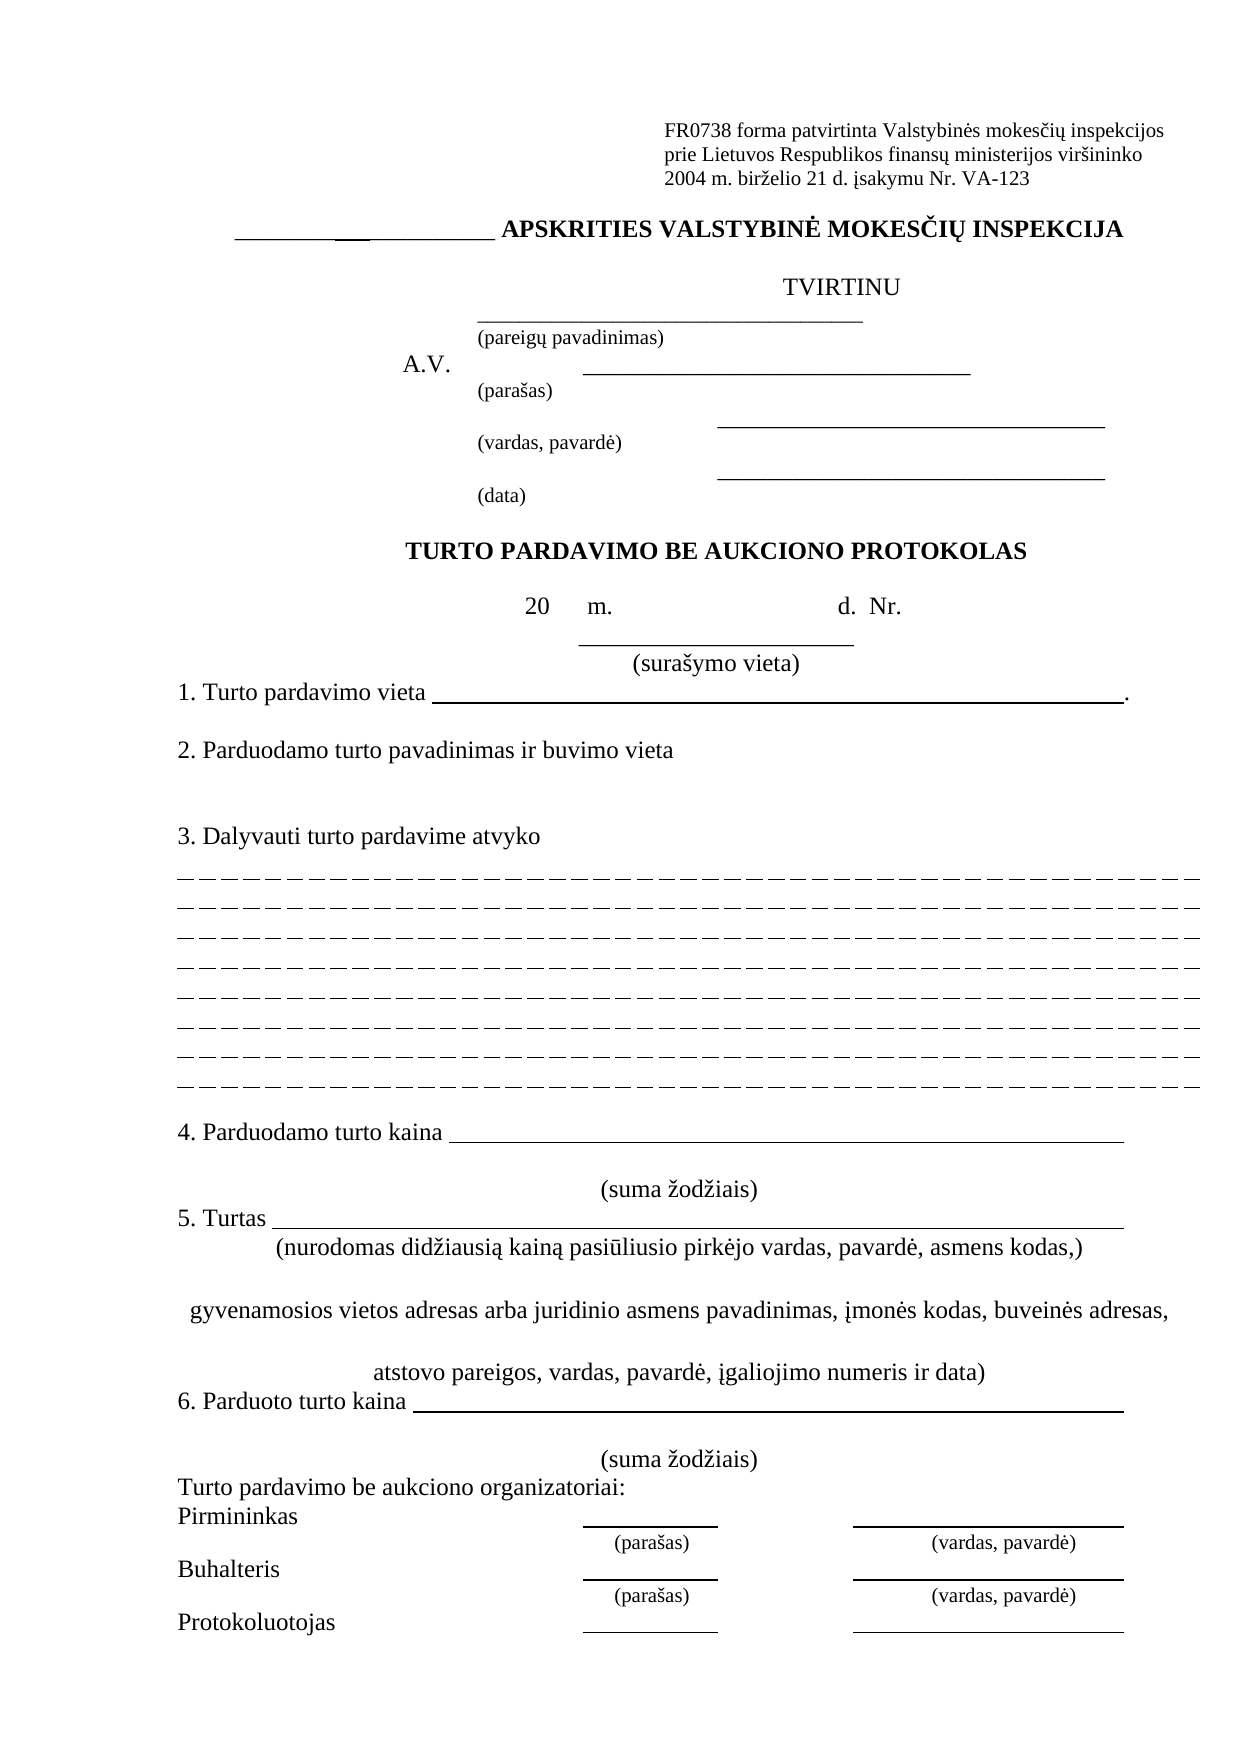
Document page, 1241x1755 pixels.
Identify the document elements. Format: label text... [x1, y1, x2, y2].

text ______________________ [177, 620, 1181, 648]
table_cell [177, 938, 1204, 968]
text _______________________________ [582, 402, 1181, 430]
text (parašas) (vardas, pavardė) [448, 1583, 1181, 1607]
text (vardas, pavardė) [177, 430, 1181, 454]
text A.V. _______________________________ [177, 349, 1181, 377]
text 6. Parduoto turto kaina [177, 1386, 1181, 1415]
text 5. Turtas [177, 1203, 1181, 1232]
text (surašymo vieta) [177, 648, 1181, 677]
table_cell [177, 908, 1204, 938]
table_cell [177, 968, 1204, 998]
table_cell [177, 998, 1204, 1027]
text 20 m. d. Nr. [177, 591, 1181, 620]
table_cell [177, 1028, 1204, 1057]
text 2004 m. birželio 21 d. įsakymu Nr. VA-123 [664, 166, 1181, 190]
text (parašas) (vardas, pavardė) [448, 1530, 1181, 1554]
text 2. Parduodamo turto pavadinimas ir buvimo vieta [177, 735, 1181, 763]
text TURTO PARDAVIMO BE AUKCIONO PROTOKOLAS [177, 536, 1181, 565]
text (data) [177, 483, 1181, 507]
text Turto pardavimo be aukciono organizatoriai: [177, 1472, 1181, 1501]
text (suma žodžiais) [177, 1174, 1181, 1203]
table_cell [177, 1057, 1204, 1087]
text atstovo pareigos, vardas, pavardė, įgaliojimo numeris ir data) [177, 1357, 1181, 1386]
text ________ __________ APSKRITIES VALSTYBINĖ MOKESČIŲ INSPEKCIJA [177, 214, 1181, 243]
text 4. Parduodamo turto kaina [177, 1117, 1181, 1146]
text 1. Turto pardavimo vieta . [177, 677, 1181, 706]
table_header [177, 850, 1204, 878]
text gyvenamosios vietos adresas arba juridinio asmens pavadinimas, įmonės kodas, buveinės adresas, [177, 1295, 1181, 1323]
text 3. Dalyvauti turto pardavime atvyko [177, 821, 1181, 850]
text Pirmininkas [177, 1501, 1181, 1530]
text (nurodomas didžiausią kainą pasiūliusio pirkėjo vardas, pavardė, asmens kodas,) [177, 1232, 1181, 1261]
text Protokoluotojas [177, 1607, 1181, 1636]
table_cell [177, 879, 1204, 908]
text Buhalteris [177, 1554, 1181, 1583]
text _____________________________________ [177, 301, 1181, 325]
text (parašas) [177, 377, 1181, 402]
text _______________________________ [582, 454, 1181, 483]
text FR0738 forma patvirtinta Valstybinės mokesčių inspekcijos [664, 118, 1181, 142]
text (pareigų pavadinimas) [177, 325, 1181, 349]
text prie Lietuvos Respublikos finansų ministerijos viršininko [664, 142, 1181, 166]
text TVIRTINU [177, 272, 1181, 301]
text (suma žodžiais) [177, 1444, 1181, 1472]
